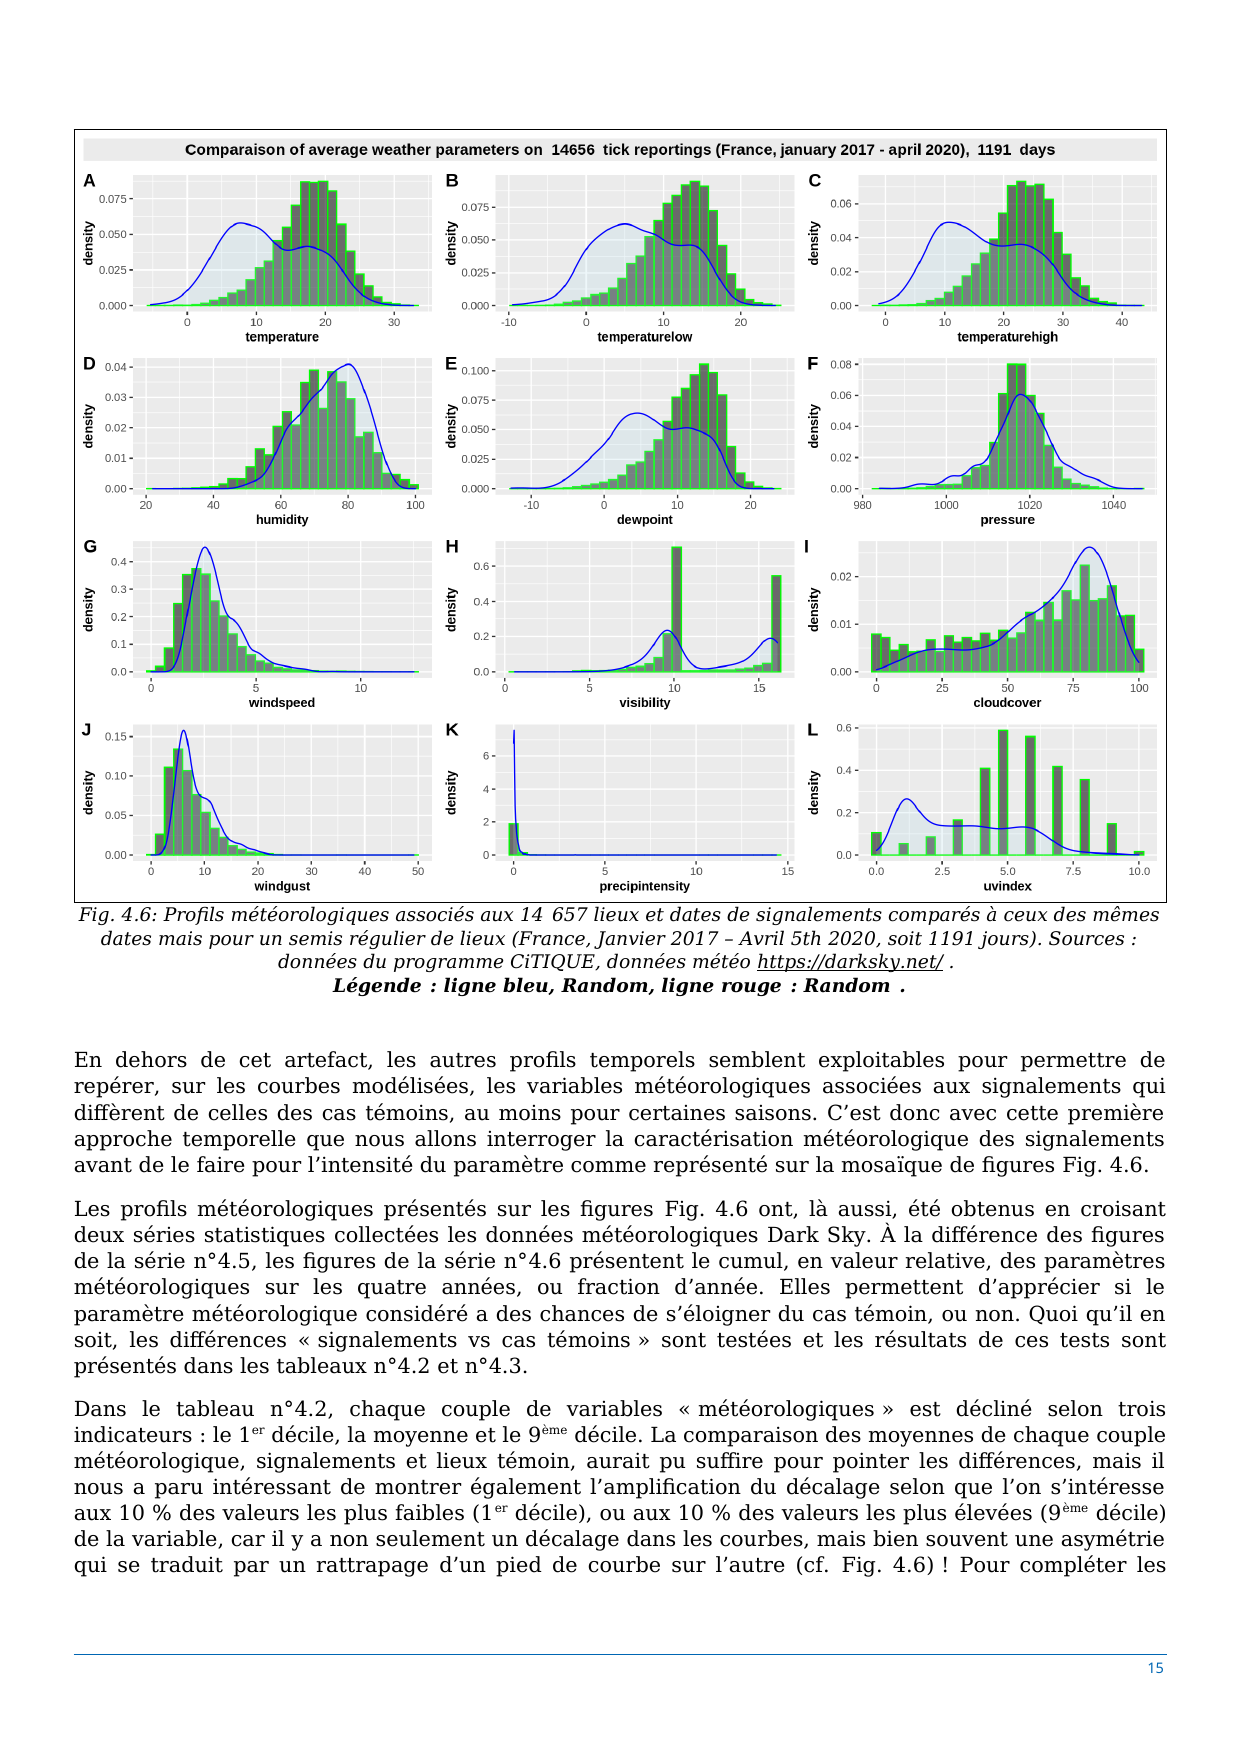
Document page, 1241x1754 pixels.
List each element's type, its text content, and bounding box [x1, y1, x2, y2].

text Dans le tableau n°4.2, chaque couple de variables « météorologiques » est décliné selon trois indicateurs : le 1er décile, la moyenne et le 9ème décile. La comparaison des moyennes de chaque couple météorologique, signalements et lieux témoin, aurait pu suffire pour pointer les différences, mais il nous a paru intéressant de montrer également l’amplification du décalage selon que l’on s’intéresse aux 10 % des valeurs les plus faibles (1er décile), ou aux 10 % des valeurs les plus élevées (9ème décile) de la variable, car il y a non seulement un décalage dans les courbes, mais bien souvent une asymétrie qui se traduit par un rattrapage d’un pied de courbe sur l’autre (cf. Fig. 4.6) ! Pour compléter les [73, 1397, 1167, 1578]
text En dehors de cet artefact, les autres profils temporels semblent exploitables pour permettre de repérer, sur les courbes modélisées, les variables météorologiques associées aux signalements qui diffèrent de celles des cas témoins, au moins pour certaines saisons. C’est donc avec cette première approche temporelle que nous allons interroger la caractérisation météorologique des signalements avant de le faire pour l’intensité du paramètre comme représenté sur la mosaïque de figures Fig. 4.6. [73, 1048, 1167, 1177]
text Les profils météorologiques présentés sur les figures Fig. 4.6 ont, là aussi, été obtenus en croisant deux séries statistiques collectées les données météorologiques Dark Sky. À la différence des figures de la série n°4.5, les figures de la série n°4.6 présentent le cumul, en valeur relative, des paramètres météorologiques sur les quatre années, ou fraction d’année. Elles permettent d’apprécier si le paramètre météorologique considéré a des chances de s’éloigner du cas témoin, ou non. Quoi qu’il en soit, les différences « signalements vs cas témoins » sont testées et les résultats de ces tests sont présentés dans les tableaux n°4.2 et n°4.3. [73, 1197, 1167, 1378]
text Fig. 4.6: Profils météorologiques associés aux 14 657 lieux et dates de signalements comparés à ceux des mêmes dates mais pour un semis régulier de lieux (France, Janvier 2017 – Avril 5th 2020, soit 1191 jours). Sources : données du programme CiTIQUE, données météo https://darksky.net/ . Légende : ligne bleu, Random, ligne rouge : Random . [73, 900, 1167, 997]
picture [76, 131, 1164, 900]
